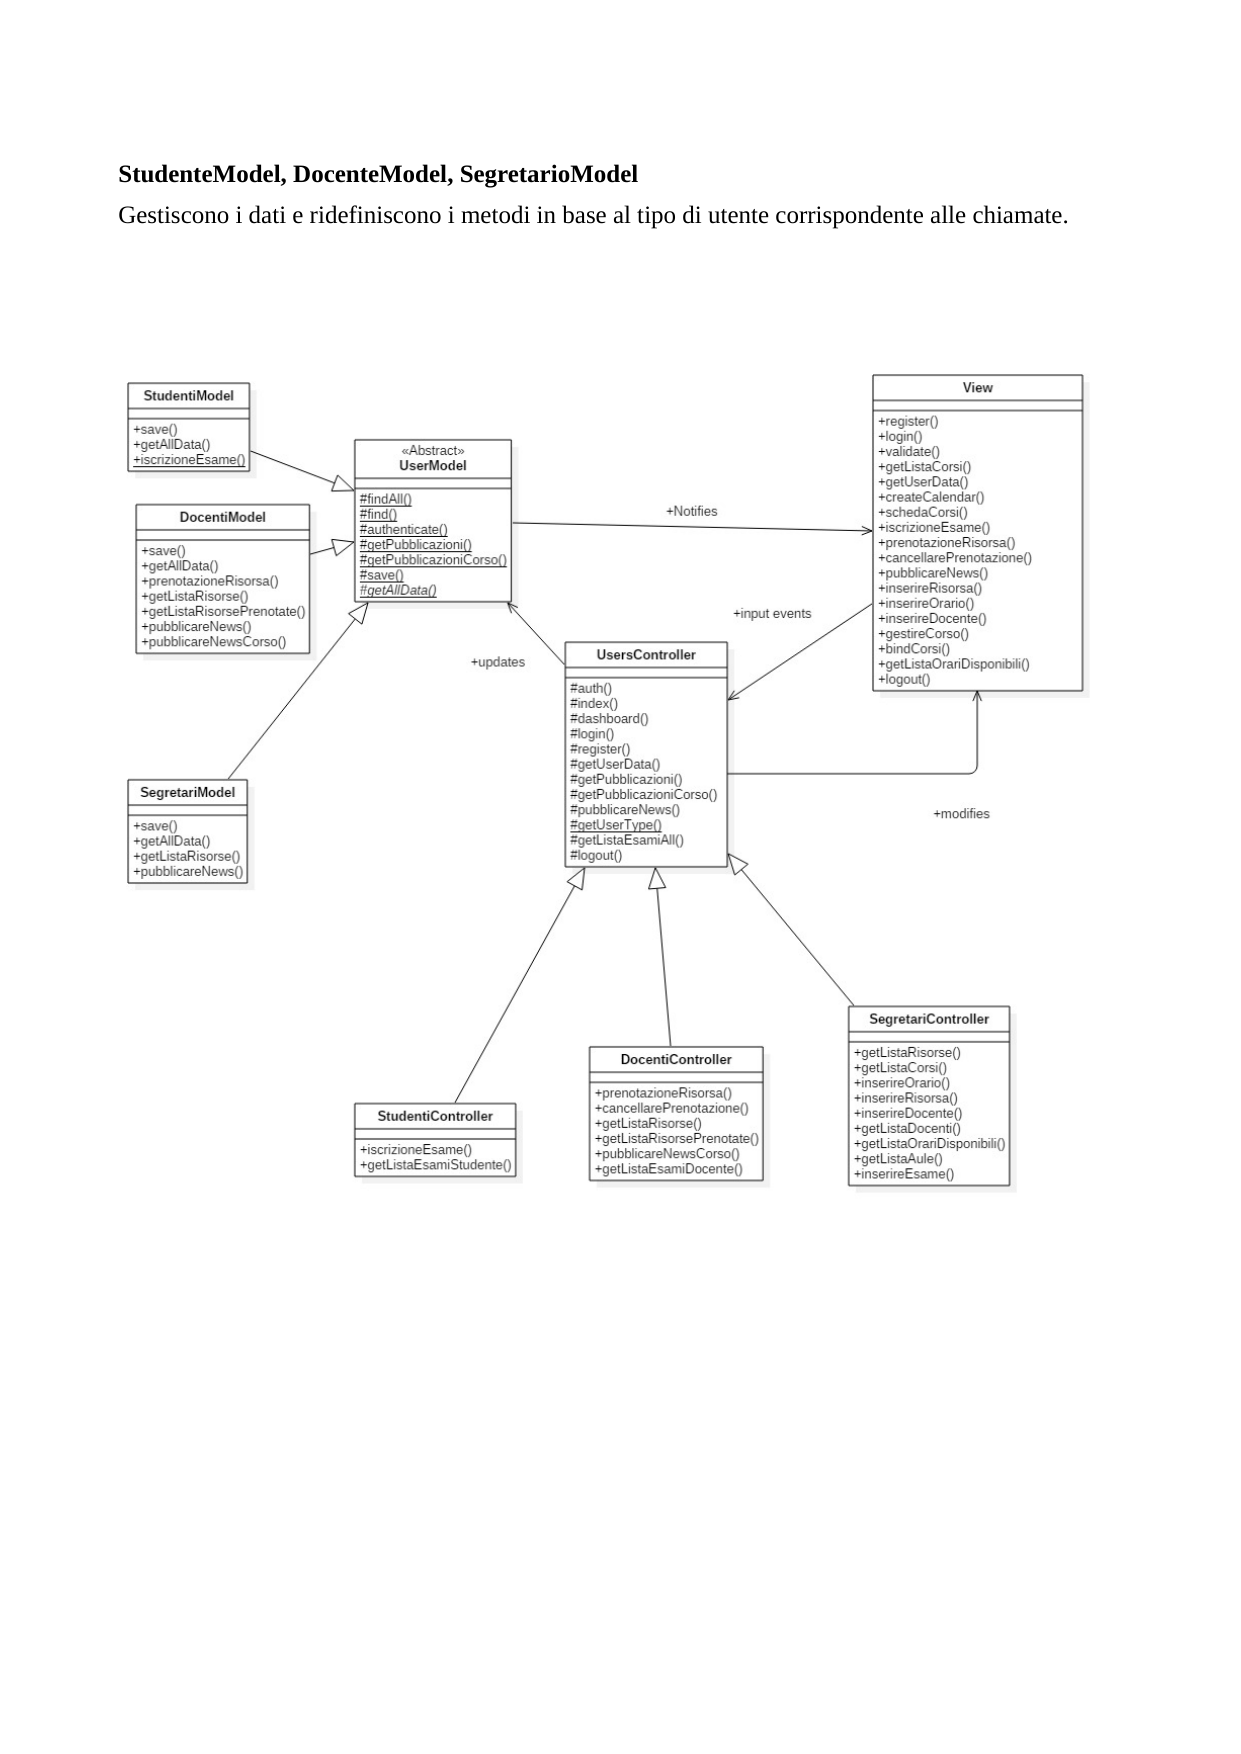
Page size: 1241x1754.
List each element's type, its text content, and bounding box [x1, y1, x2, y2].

text Gestiscono i dati e ridefiniscono i metodi in base al tipo di utente corrispondente alle chiamate. [118, 201, 1122, 229]
text StudenteModel, DocenteModel, SegretarioModel [118, 159, 1122, 188]
picture [118, 365, 1123, 1226]
